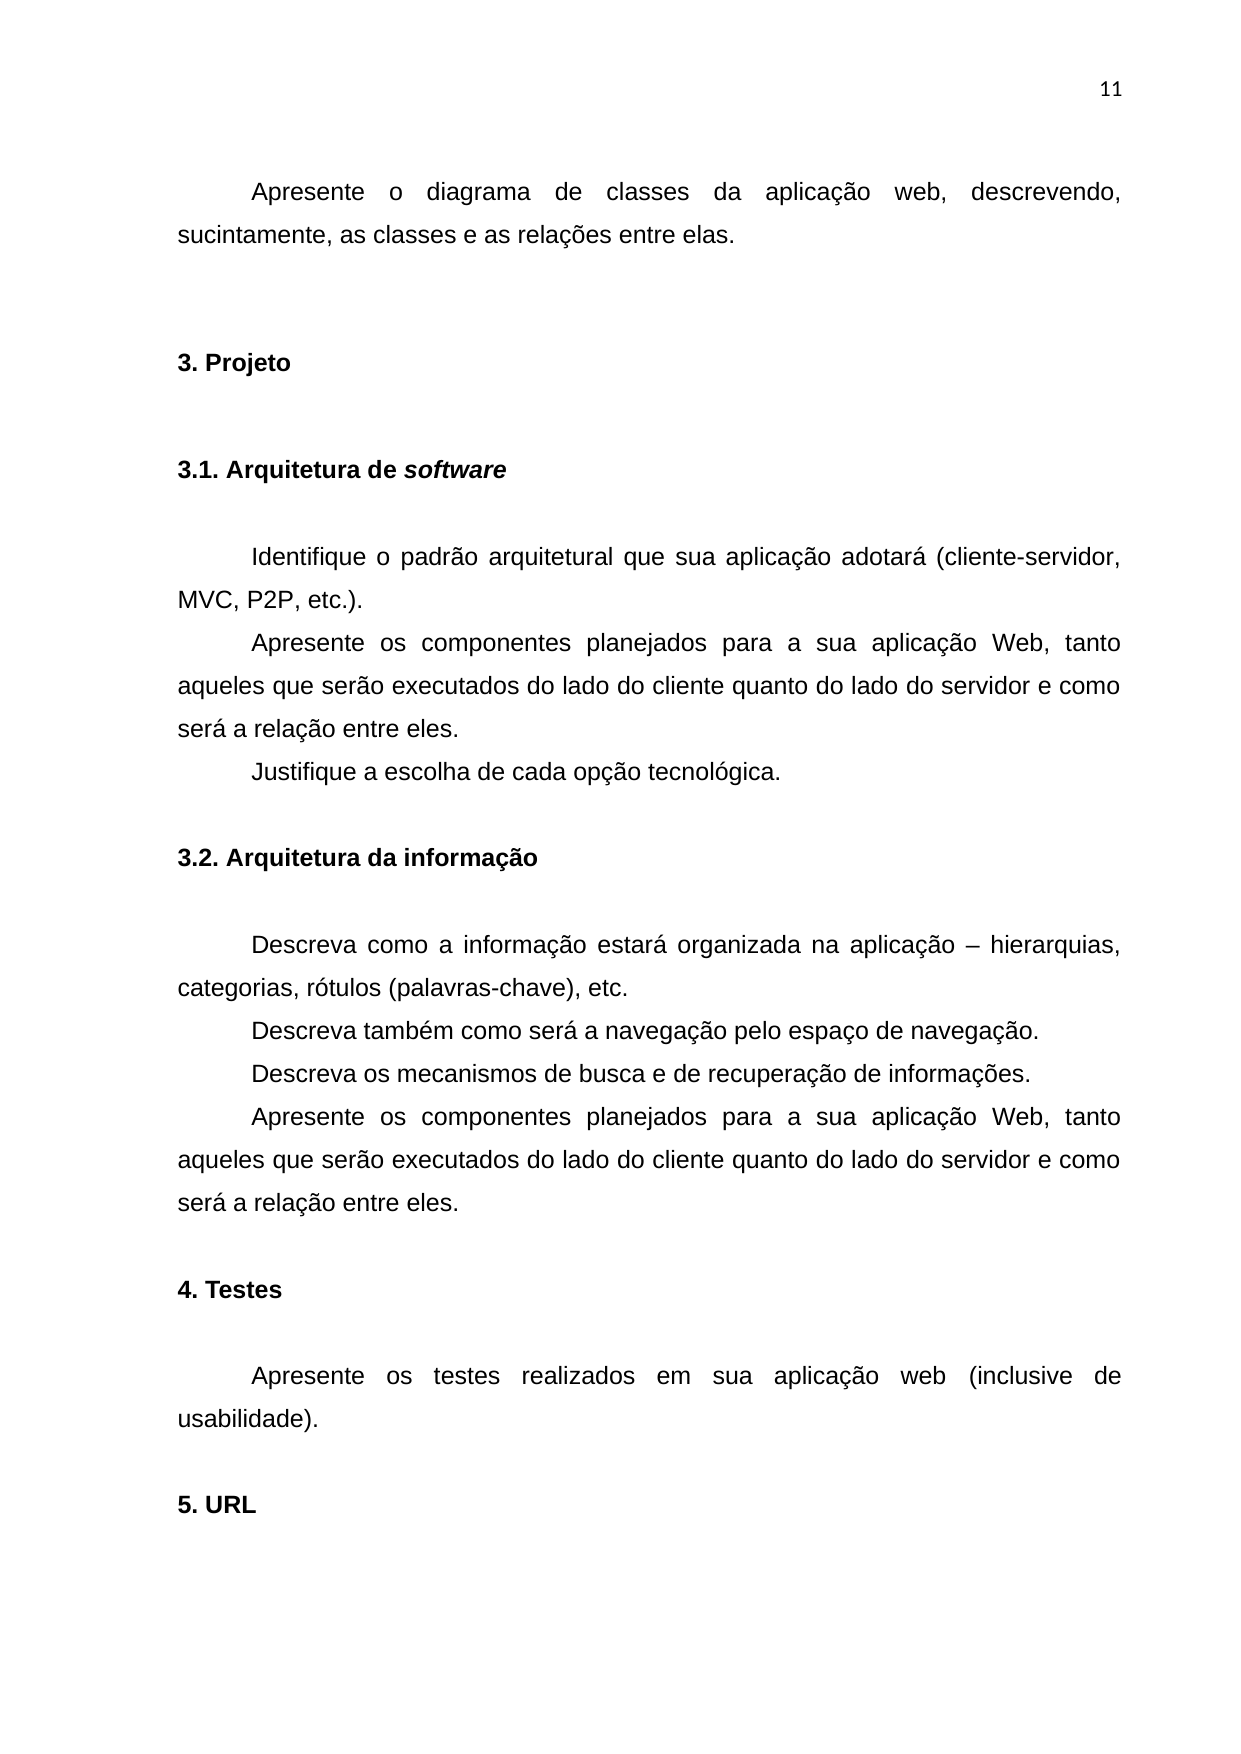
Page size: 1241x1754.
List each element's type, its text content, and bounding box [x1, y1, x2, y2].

subtitle 5. URL [177, 1490, 1122, 1519]
text Apresente os testes realizados em sua aplicação web (inclusive de usabilidade). [177, 1361, 1122, 1433]
text Descreva também como será a navegação pelo espaço de navegação. [177, 1016, 1122, 1045]
text Apresente o diagrama de classes da aplicação web, descrevendo, sucintamente, as classes e as relações entre elas. [177, 177, 1122, 249]
subtitle 3. Projeto [177, 348, 1122, 377]
subtitle 3.2. Arquitetura da informação [177, 843, 1122, 872]
text Identifique o padrão arquitetural que sua aplicação adotará (cliente-servidor, MVC, P2P, etc.). [177, 542, 1122, 613]
text Descreva os mecanismos de busca e de recuperação de informações. [177, 1059, 1122, 1088]
subtitle 4. Testes [177, 1275, 1122, 1303]
text Descreva como a informação estará organizada na aplicação – hierarquias, categorias, rótulos (palavras-chave), etc. [177, 930, 1122, 1002]
text Apresente os componentes planejados para a sua aplicação Web, tanto aqueles que serão executados do lado do cliente quanto do lado do servidor e como será a relação entre eles. [177, 1102, 1122, 1217]
text Apresente os componentes planejados para a sua aplicação Web, tanto aqueles que serão executados do lado do cliente quanto do lado do servidor e como será a relação entre eles. [177, 628, 1122, 743]
text Justifique a escolha de cada opção tecnológica. [177, 757, 1122, 786]
subtitle 3.1. Arquitetura de software [177, 455, 1122, 484]
